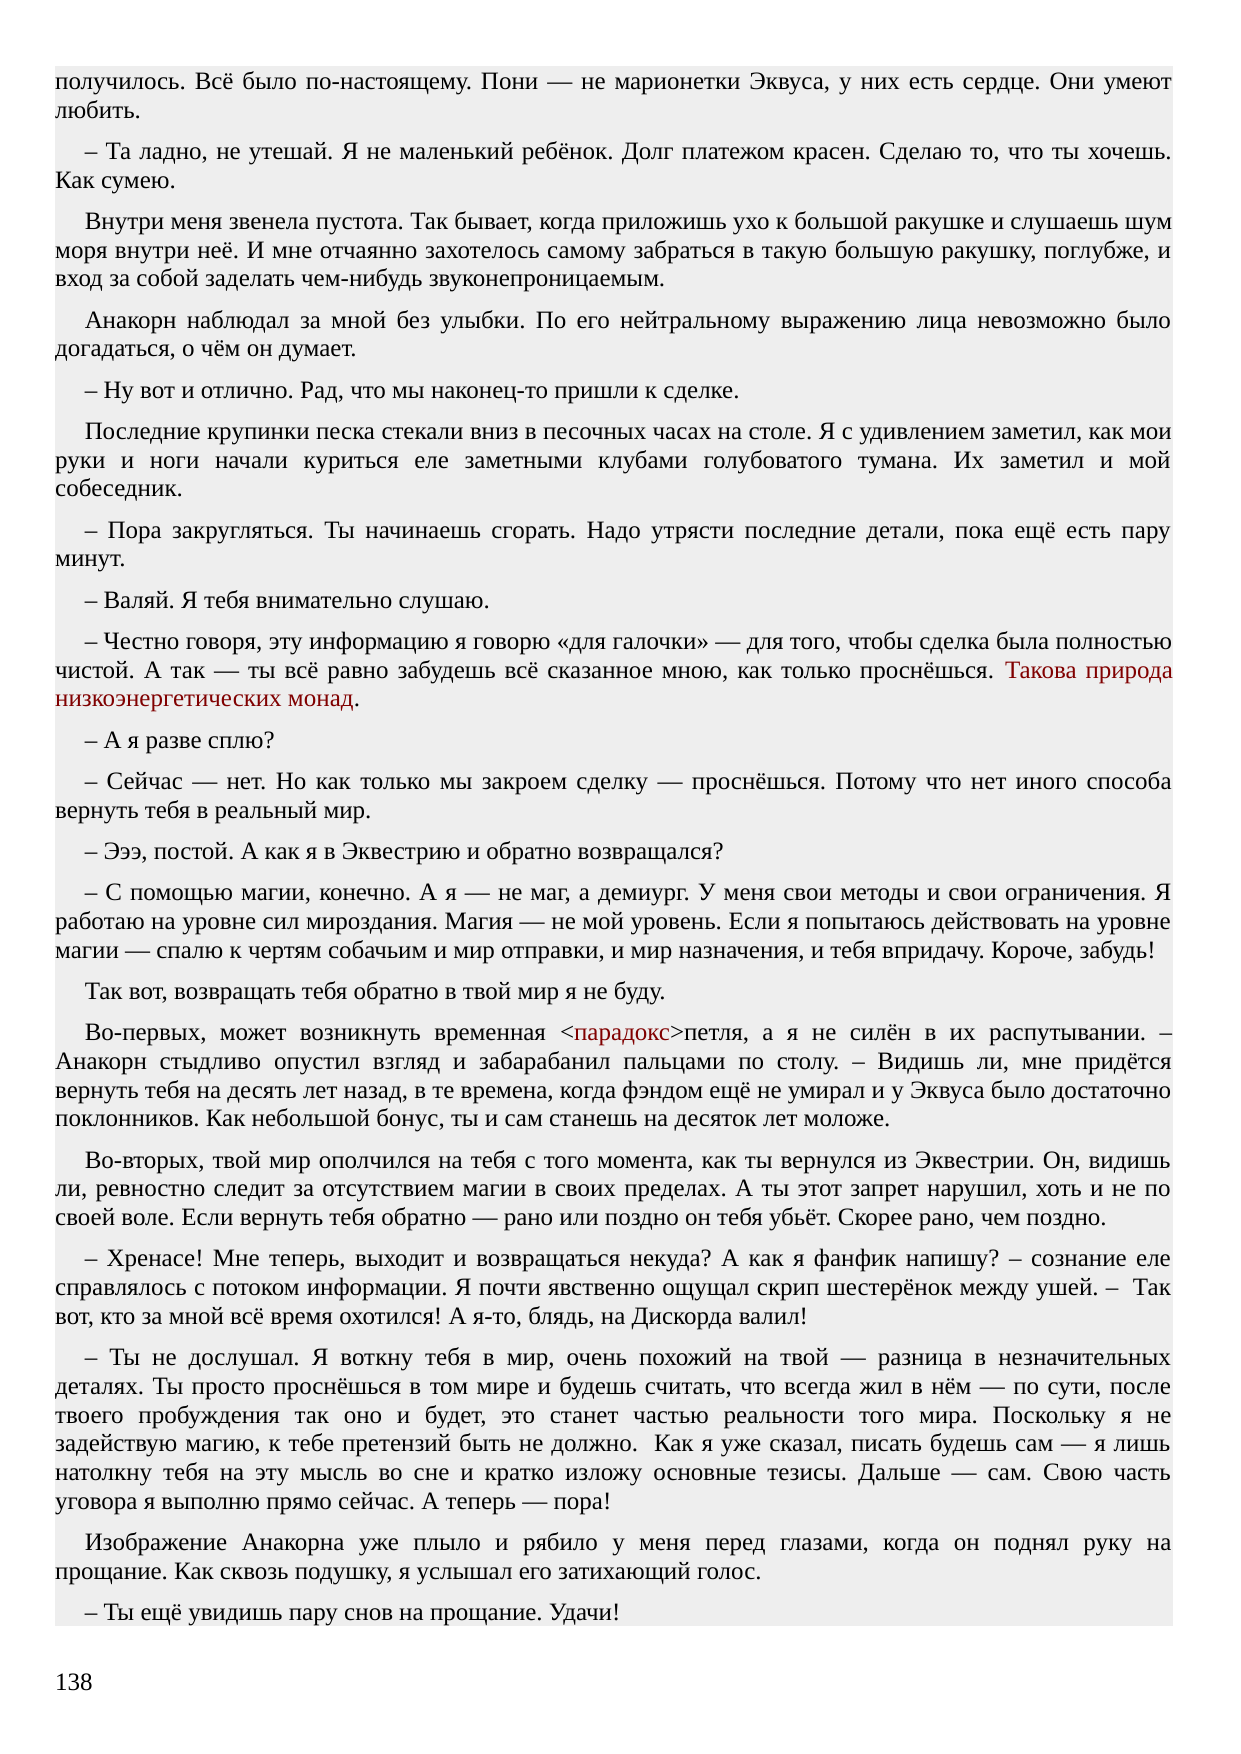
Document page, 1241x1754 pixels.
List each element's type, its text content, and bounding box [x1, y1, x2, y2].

text Анакорн наблюдал за мной без улыбки. По его нейтральному выражению лица невозможно было догадаться, о чём он думает. [55, 305, 1173, 362]
text – Ты не дослушал. Я воткну тебя в мир, очень похожий на твой — разница в незначительных деталях. Ты просто проснёшься в том мире и будешь считать, что всегда жил в нём — по сути, после твоего пробуждения так оно и будет, это станет частью реальности того мира. Поскольку я не задействую магию, к тебе претензий быть не должно. Как я уже сказал, писать будешь сам — я лишь натолкну тебя на эту мысль во сне и кратко изложу основные тезисы. Дальше — сам. Свою часть уговора я выполню прямо сейчас. А теперь — пора! [55, 1342, 1173, 1515]
text – Ты ещё увидишь пару снов на прощание. Удачи! [55, 1597, 1173, 1626]
text Во-первых, может возникнуть временная <парадокс>петля, а я не силён в их распутывании. – Анакорн стыдливо опустил взгляд и забарабанил пальцами по столу. – Видишь ли, мне придётся вернуть тебя на десять лет назад, в те времена, когда фэндом ещё не умирал и у Эквуса было достаточно поклонников. Как небольшой бонус, ты и сам станешь на десяток лет моложе. [55, 1017, 1173, 1132]
text – Хренасе! Мне теперь, выходит и возвращаться некуда? А как я фанфик напишу? – сознание еле справлялось с потоком информации. Я почти явственно ощущал скрип шестерёнок между ушей. – Так вот, кто за мной всё время охотился! А я-то, блядь, на Дискорда валил! [55, 1243, 1173, 1330]
text – Валяй. Я тебя внимательно слушаю. [55, 585, 1173, 613]
text – Ну вот и отлично. Рад, что мы наконец-то пришли к сделке. [55, 375, 1173, 403]
text Во-вторых, твой мир ополчился на тебя с того момента, как ты вернулся из Эквестрии. Он, видишь ли, ревностно следит за отсутствием магии в своих пределах. А ты этот запрет нарушил, хоть и не по своей воле. Если вернуть тебя обратно — рано или поздно он тебя убьёт. Скорее рано, чем поздно. [55, 1145, 1173, 1231]
text – Та ладно, не утешай. Я не маленький ребёнок. Долг платежом красен. Сделаю то, что ты хочешь. Как сумею. [55, 136, 1173, 193]
text – Эээ, постой. А как я в Эквестрию и обратно возвращался? [55, 836, 1173, 865]
text Так вот, возвращать тебя обратно в твой мир я не буду. [55, 976, 1173, 1005]
text – Пора закругляться. Ты начинаешь сгорать. Надо утрясти последние детали, пока ещё есть пару минут. [55, 515, 1173, 572]
text – А я разве сплю? [55, 725, 1173, 753]
text – С помощью магии, конечно. А я — не маг, а демиург. У меня свои методы и свои ограничения. Я работаю на уровне сил мироздания. Магия — не мой уровень. Если я попытаюсь действовать на уровне магии — спалю к чертям собачьим и мир отправки, и мир назначения, и тебя впридачу. Короче, забудь! [55, 877, 1173, 963]
text Изображение Анакорна уже плыло и рябило у меня перед глазами, когда он поднял руку на прощание. Как сквозь подушку, я услышал его затихающий голос. [55, 1527, 1173, 1585]
text Последние крупинки песка стекали вниз в песочных часах на столе. Я с удивлением заметил, как мои руки и ноги начали куриться еле заметными клубами голубоватого тумана. Их заметил и мой собеседник. [55, 416, 1173, 502]
text Внутри меня звенела пустота. Так бывает, когда приложишь ухо к большой ракушке и слушаешь шум моря внутри неё. И мне отчаянно захотелось самому забраться в такую большую ракушку, поглубже, и вход за собой заделать чем-нибудь звуконепроницаемым. [55, 206, 1173, 292]
text получилось. Всё было по-настоящему. Пони — не марионетки Эквуса, у них есть сердце. Они умеют любить. [55, 66, 1173, 123]
text – Сейчас — нет. Но как только мы закроем сделку — проснёшься. Потому что нет иного способа вернуть тебя в реальный мир. [55, 766, 1173, 823]
text – Честно говоря, эту информацию я говорю «для галочки» — для того, чтобы сделка была полностью чистой. А так — ты всё равно забудешь всё сказанное мною, как только проснёшься. Такова природа низкоэнергетических монад. [55, 626, 1173, 712]
